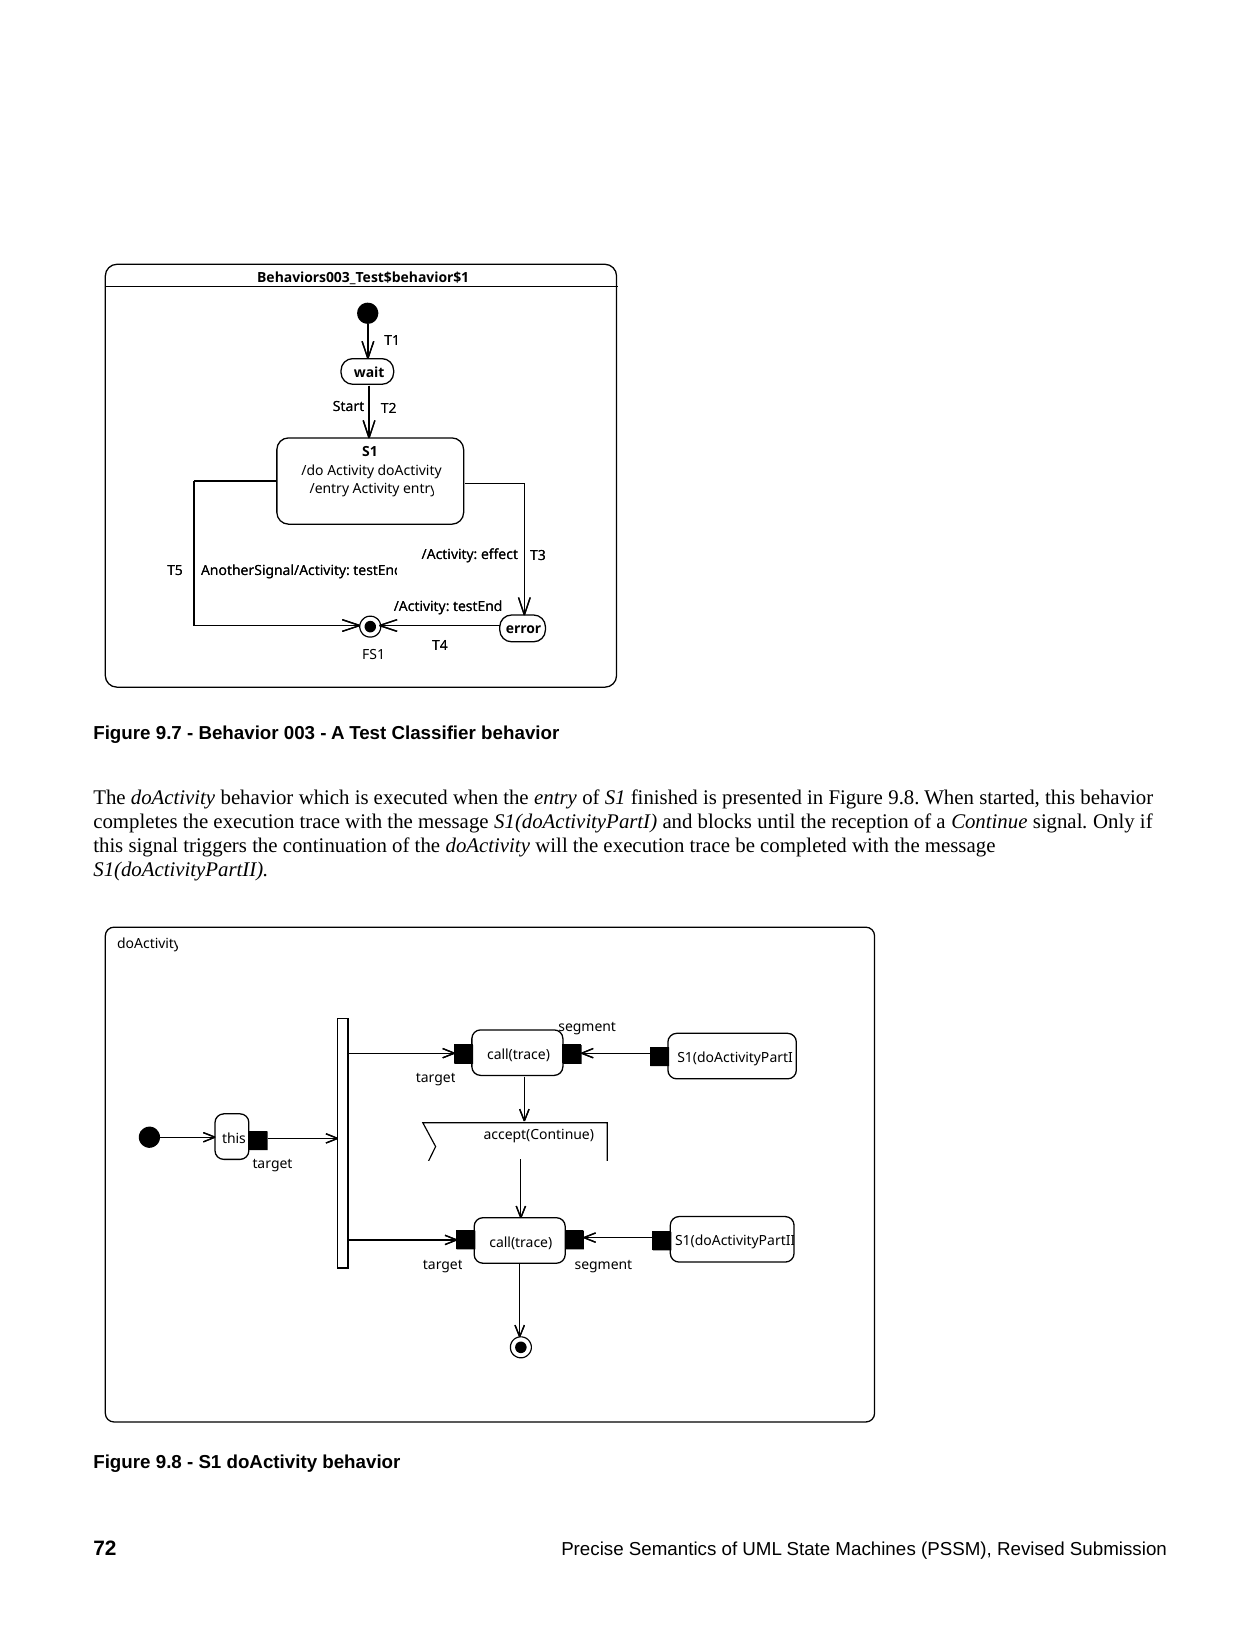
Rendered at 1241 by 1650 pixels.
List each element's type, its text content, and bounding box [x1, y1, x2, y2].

text Figure 9.8 - S1 doActivity behavior [93, 1451, 917, 1473]
text The doActivity behavior which is executed when the entry of S1 finished is presented in Figure 9.8. When started, this behavior completes the execution trace with the message S1(doActivityPartI) and blocks until the reception of a Continue signal. Only if this signal triggers the continuation of the doActivity will the execution trace be completed with the message S1(doActivityPartII). [93, 785, 1164, 881]
text Figure 9.7 - Behavior 003 - A Test Classifier behavior [93, 722, 772, 743]
